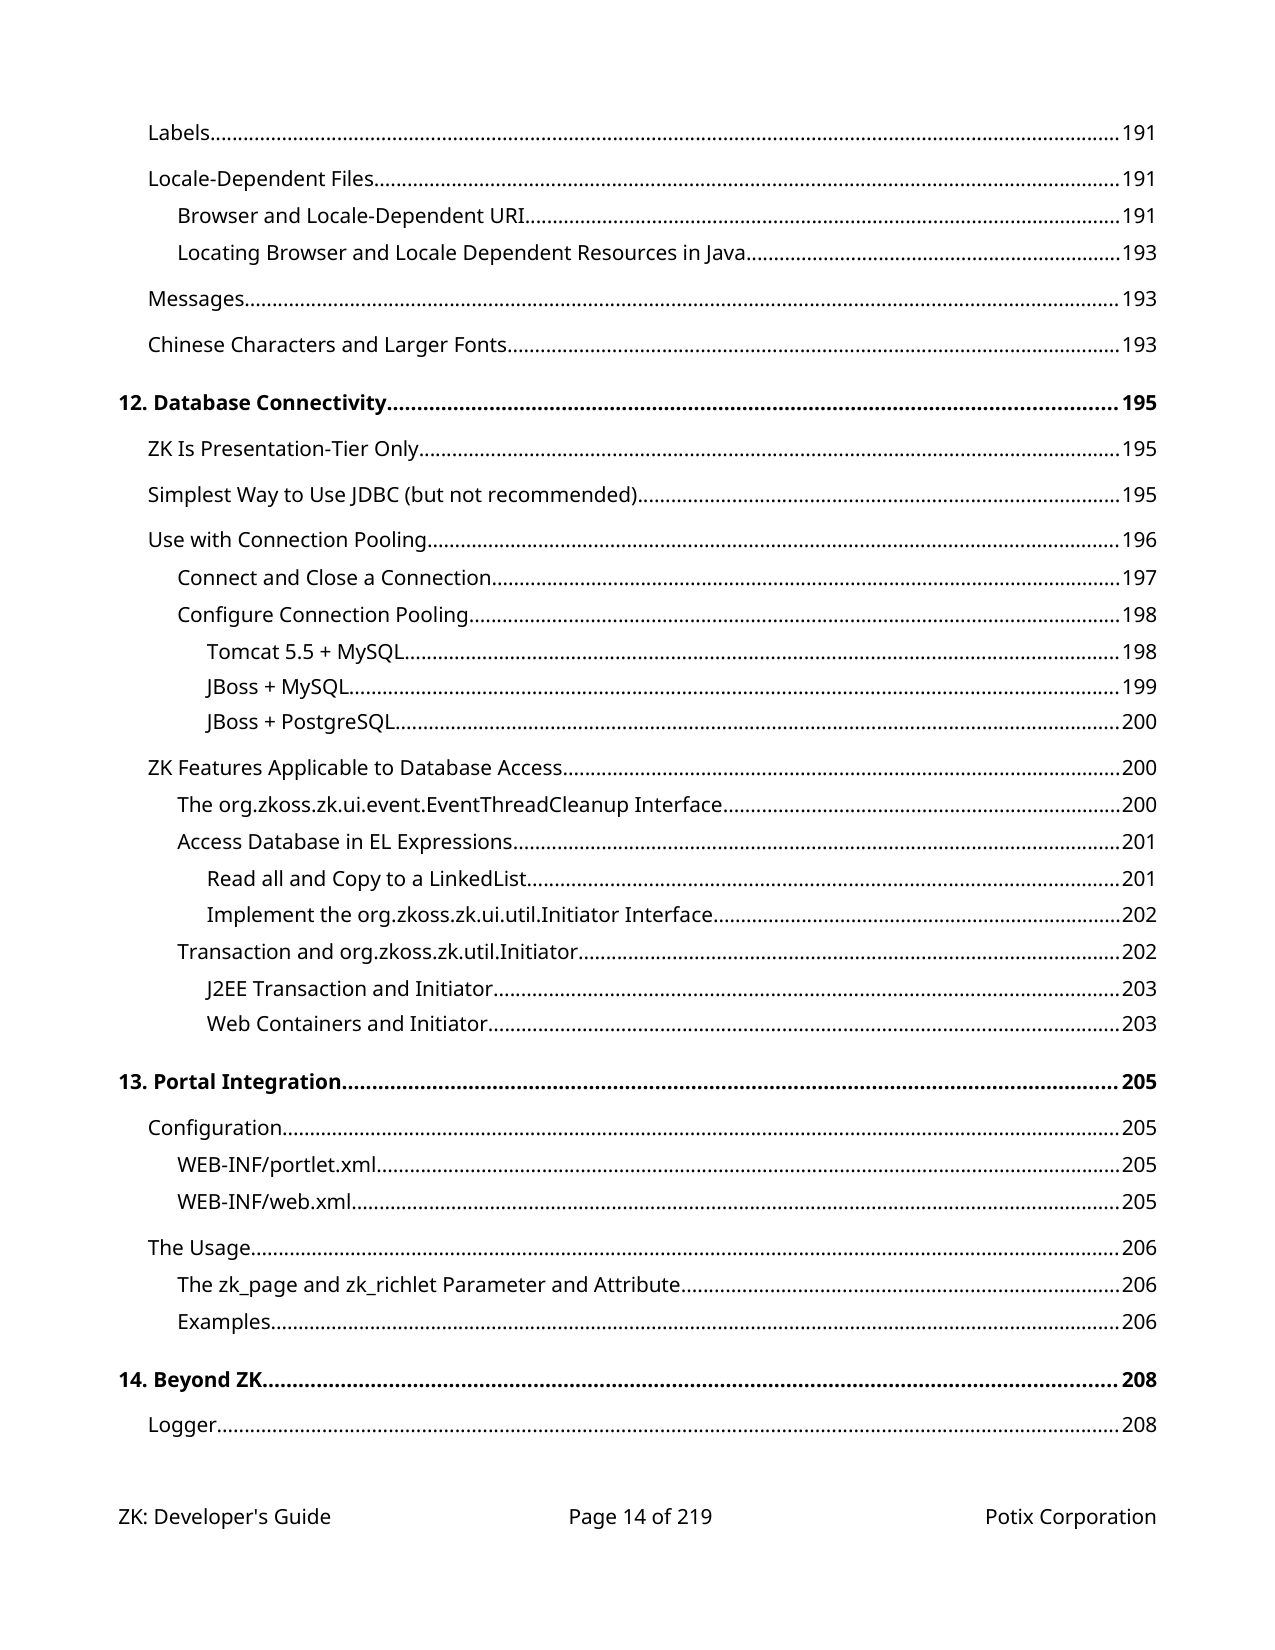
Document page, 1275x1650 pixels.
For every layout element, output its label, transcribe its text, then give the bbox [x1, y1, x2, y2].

text Labels 191 [148, 118, 1157, 146]
text WEB-INF/web.xml 205 [177, 1187, 1157, 1215]
text 14. Beyond ZK 208 [118, 1365, 1157, 1393]
text Browser and Locale-Dependent URI 191 [177, 201, 1157, 229]
text 12. Database Connectivity 195 [118, 388, 1157, 416]
text Logger 208 [148, 1411, 1157, 1439]
text Transaction and org.zkoss.zk.util.Initiator 202 [177, 937, 1157, 965]
text Simplest Way to Use JDBC (but not recommended) 195 [148, 480, 1157, 508]
text Examples 206 [177, 1307, 1157, 1335]
text Locale-Dependent Files 191 [148, 164, 1157, 192]
text The Usage 206 [148, 1233, 1157, 1261]
text Tomcat 5.5 + MySQL 198 [207, 637, 1157, 665]
text Messages 193 [148, 284, 1157, 312]
text ZK Features Applicable to Database Access 200 [148, 753, 1157, 781]
text Chinese Characters and Larger Fonts 193 [148, 330, 1157, 358]
text Access Database in EL Expressions 201 [177, 827, 1157, 856]
text Locating Browser and Locale Dependent Resources in Java 193 [177, 238, 1157, 266]
text WEB-INF/portlet.xml 205 [177, 1150, 1157, 1178]
text JBoss + MySQL 199 [207, 672, 1157, 700]
text ZK Is Presentation-Tier Only 195 [148, 434, 1157, 462]
text 13. Portal Integration 205 [118, 1067, 1157, 1095]
text Use with Connection Pooling 196 [148, 526, 1157, 554]
text The org.zkoss.zk.ui.event.EventThreadCleanup Interface 200 [177, 790, 1157, 818]
text Connect and Close a Connection 197 [177, 563, 1157, 591]
text The zk_page and zk_richlet Parameter and Attribute 206 [177, 1270, 1157, 1298]
text Web Containers and Initiator 203 [207, 1009, 1157, 1037]
text Implement the org.zkoss.zk.ui.util.Initiator Interface 202 [207, 900, 1157, 928]
text Configuration 205 [148, 1113, 1157, 1141]
text Read all and Copy to a LinkedList 201 [207, 864, 1157, 893]
text JBoss + PostgreSQL 200 [207, 707, 1157, 736]
text Configure Connection Pooling 198 [177, 600, 1157, 628]
text J2EE Transaction and Initiator 203 [207, 974, 1157, 1002]
